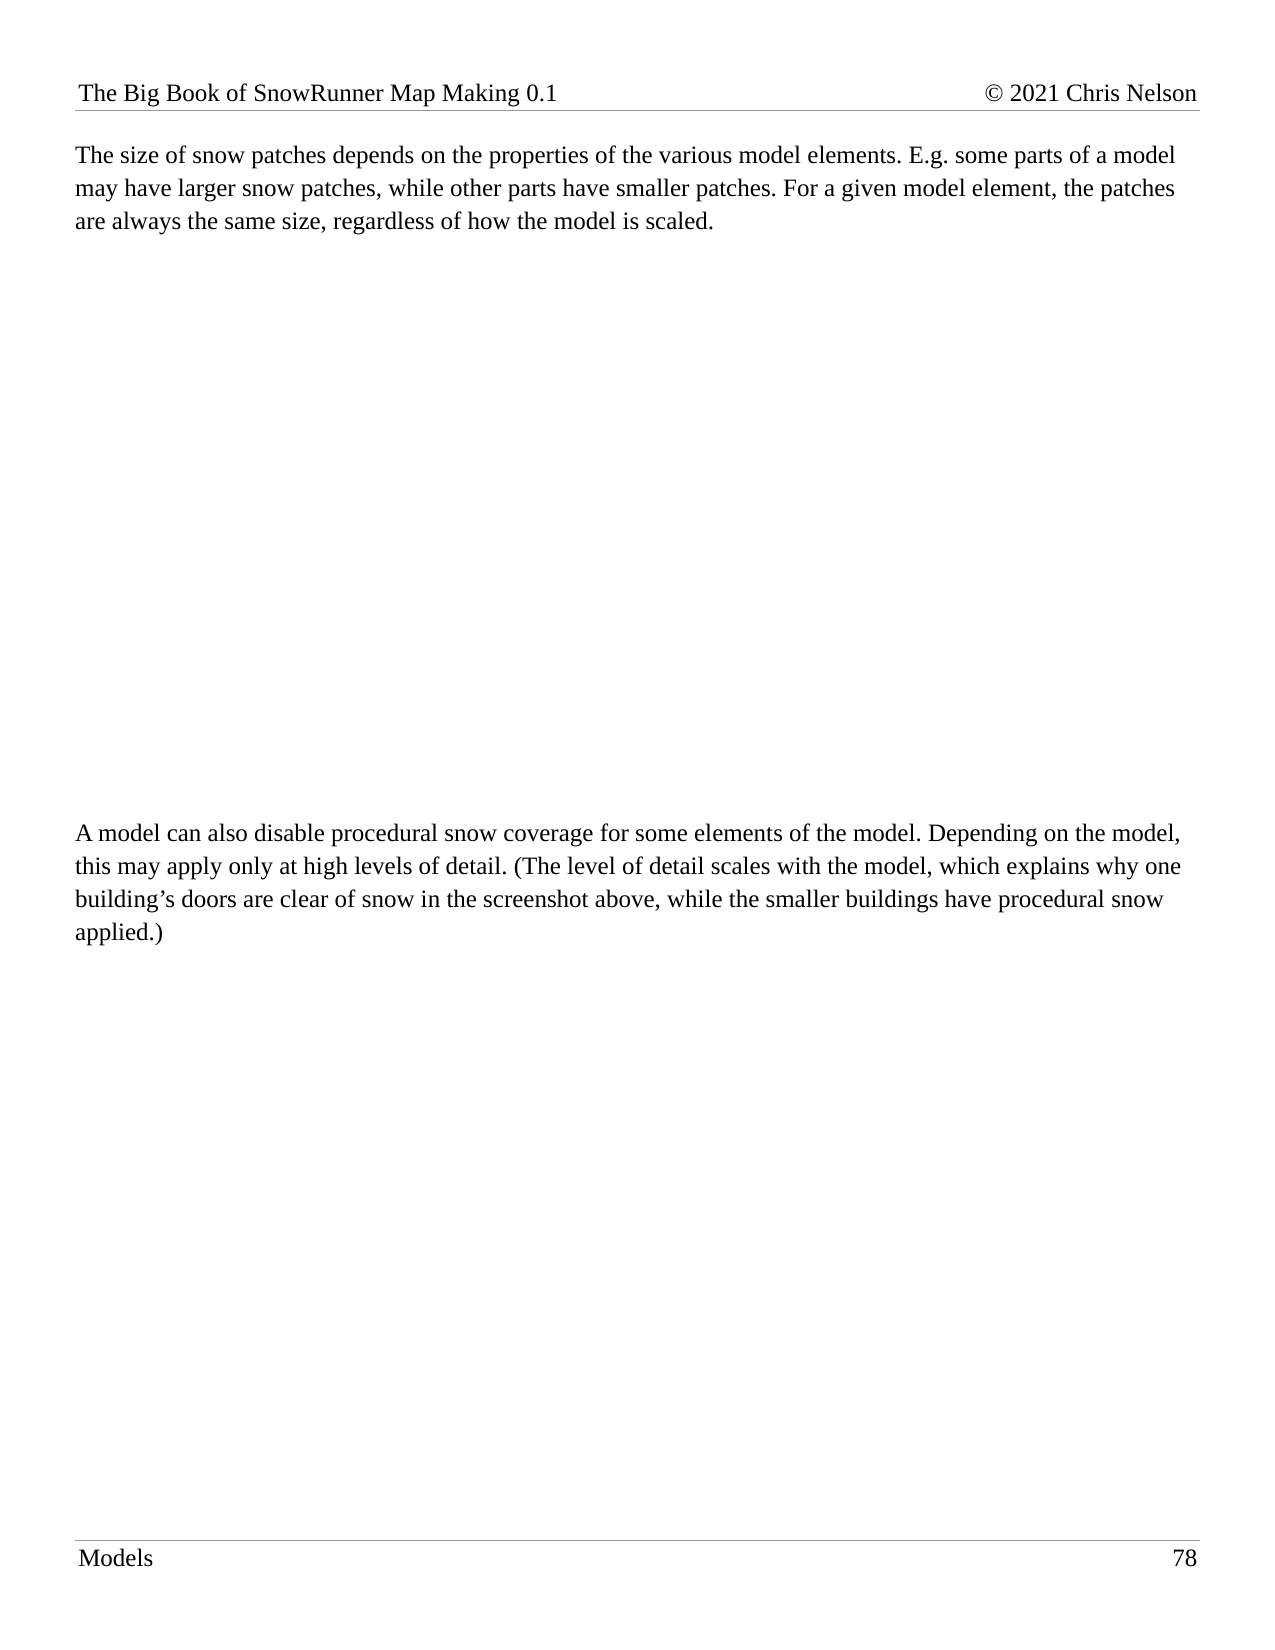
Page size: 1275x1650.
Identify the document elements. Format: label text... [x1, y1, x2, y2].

text The size of snow patches depends on the properties of the various model elements. E.g. some parts of a model may have larger snow patches, while other parts have smaller patches. For a given model element, the patches are always the same size, regardless of how the model is scaled. [75, 140, 1200, 235]
text A model can also disable procedural snow coverage for some elements of the model. Depending on the model, this may apply only at high levels of detail. (The level of detail scales with the model, which explains why one building’s doors are clear of snow in the screenshot above, while the smaller buildings have procedural snow applied.) [75, 818, 1200, 946]
